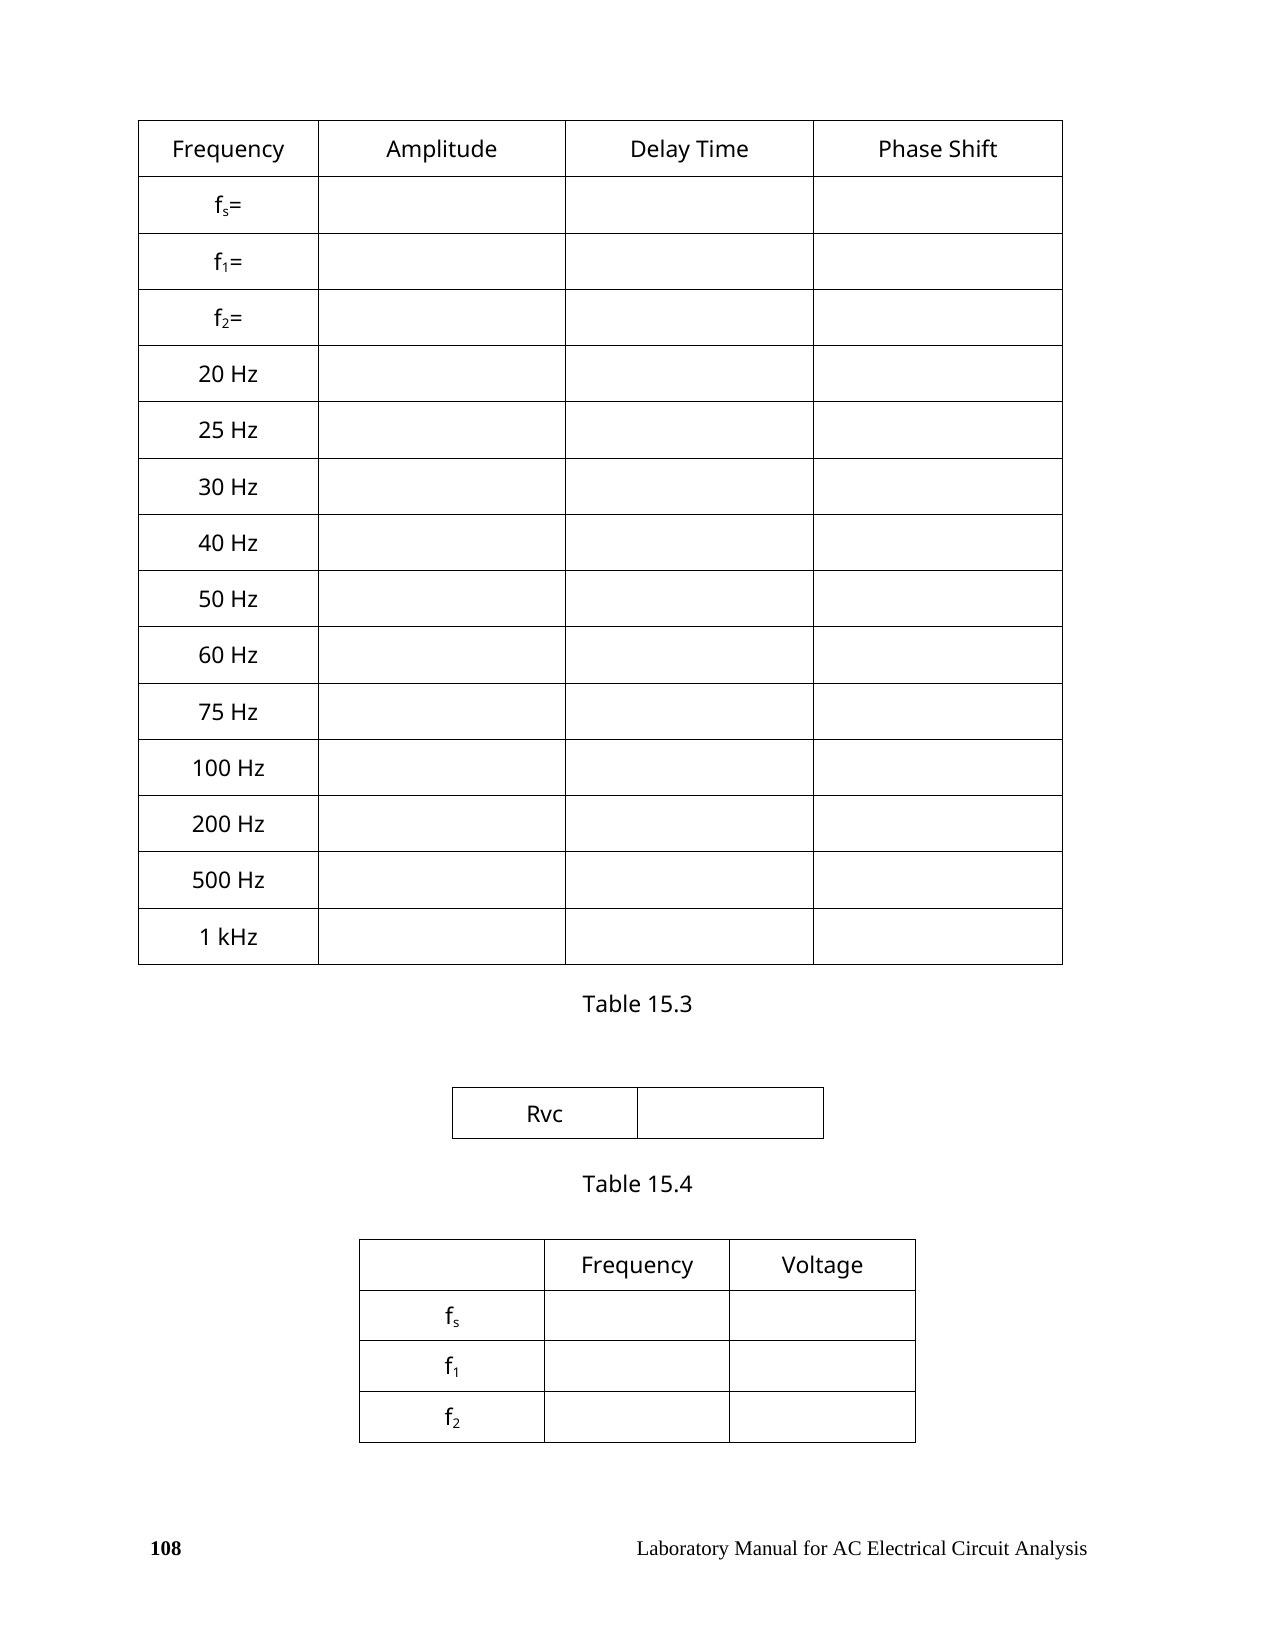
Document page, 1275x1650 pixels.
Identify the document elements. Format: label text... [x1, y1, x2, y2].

table_cell [730, 1341, 915, 1391]
table_cell 60 Hz [139, 627, 318, 682]
table_cell [566, 740, 813, 795]
table_cell [319, 402, 565, 457]
table_cell 1 kHz [139, 909, 318, 964]
table_header Amplitude [319, 121, 565, 176]
table_cell f2= [139, 290, 318, 345]
table_cell [319, 459, 565, 514]
table_cell [566, 852, 813, 907]
table_cell [319, 177, 565, 232]
table_cell [814, 684, 1062, 739]
table_cell fs [360, 1291, 544, 1340]
table_header [638, 1088, 823, 1138]
table_cell [814, 177, 1062, 232]
table_cell [814, 459, 1062, 514]
table_cell [319, 740, 565, 795]
table_header Phase Shift [814, 121, 1062, 176]
table_cell f1= [139, 234, 318, 289]
table_cell [319, 909, 565, 964]
table_cell 500 Hz [139, 852, 318, 907]
table_cell [814, 234, 1062, 289]
table_header Voltage [730, 1240, 915, 1290]
table_cell [814, 402, 1062, 457]
table_cell [566, 177, 813, 232]
table_cell [319, 290, 565, 345]
table_cell f2 [360, 1392, 544, 1442]
table_header Delay Time [566, 121, 813, 176]
table_cell [319, 515, 565, 570]
table_cell 30 Hz [139, 459, 318, 514]
table_cell [319, 627, 565, 682]
table_cell [545, 1392, 729, 1442]
table_cell [730, 1392, 915, 1442]
table_cell [566, 571, 813, 626]
table_cell [566, 684, 813, 739]
table_cell [566, 402, 813, 457]
table_cell 40 Hz [139, 515, 318, 570]
table_cell [814, 796, 1062, 851]
table_cell [319, 571, 565, 626]
table_cell [814, 852, 1062, 907]
table_cell 75 Hz [139, 684, 318, 739]
table_cell [319, 234, 565, 289]
table_cell [814, 346, 1062, 401]
table_header Frequency [139, 121, 318, 176]
table_cell [566, 290, 813, 345]
table_cell [814, 740, 1062, 795]
table_cell 25 Hz [139, 402, 318, 457]
table_cell [814, 290, 1062, 345]
table_cell [814, 571, 1062, 626]
table_cell [814, 627, 1062, 682]
table_cell [566, 627, 813, 682]
table_cell [545, 1341, 729, 1391]
table_cell 20 Hz [139, 346, 318, 401]
table_cell 100 Hz [139, 740, 318, 795]
table_cell 200 Hz [139, 796, 318, 851]
table_cell [566, 459, 813, 514]
table_cell 50 Hz [139, 571, 318, 626]
table_cell [730, 1291, 915, 1340]
table_cell [319, 852, 565, 907]
table_cell [814, 909, 1062, 964]
table_header Rvc [453, 1088, 637, 1138]
table_header [360, 1240, 544, 1290]
subtitle Table 15.4 [150, 1168, 1125, 1199]
subtitle Table 15.3 [150, 987, 1125, 1019]
table_cell [319, 346, 565, 401]
table_cell [566, 234, 813, 289]
table_cell [319, 796, 565, 851]
table_cell [545, 1291, 729, 1340]
table_cell [566, 909, 813, 964]
table_cell f1 [360, 1341, 544, 1391]
table_cell [566, 515, 813, 570]
table_header Frequency [545, 1240, 729, 1290]
table_cell [566, 796, 813, 851]
table_cell [566, 346, 813, 401]
table_cell fs= [139, 177, 318, 232]
table_cell [319, 684, 565, 739]
table_cell [814, 515, 1062, 570]
